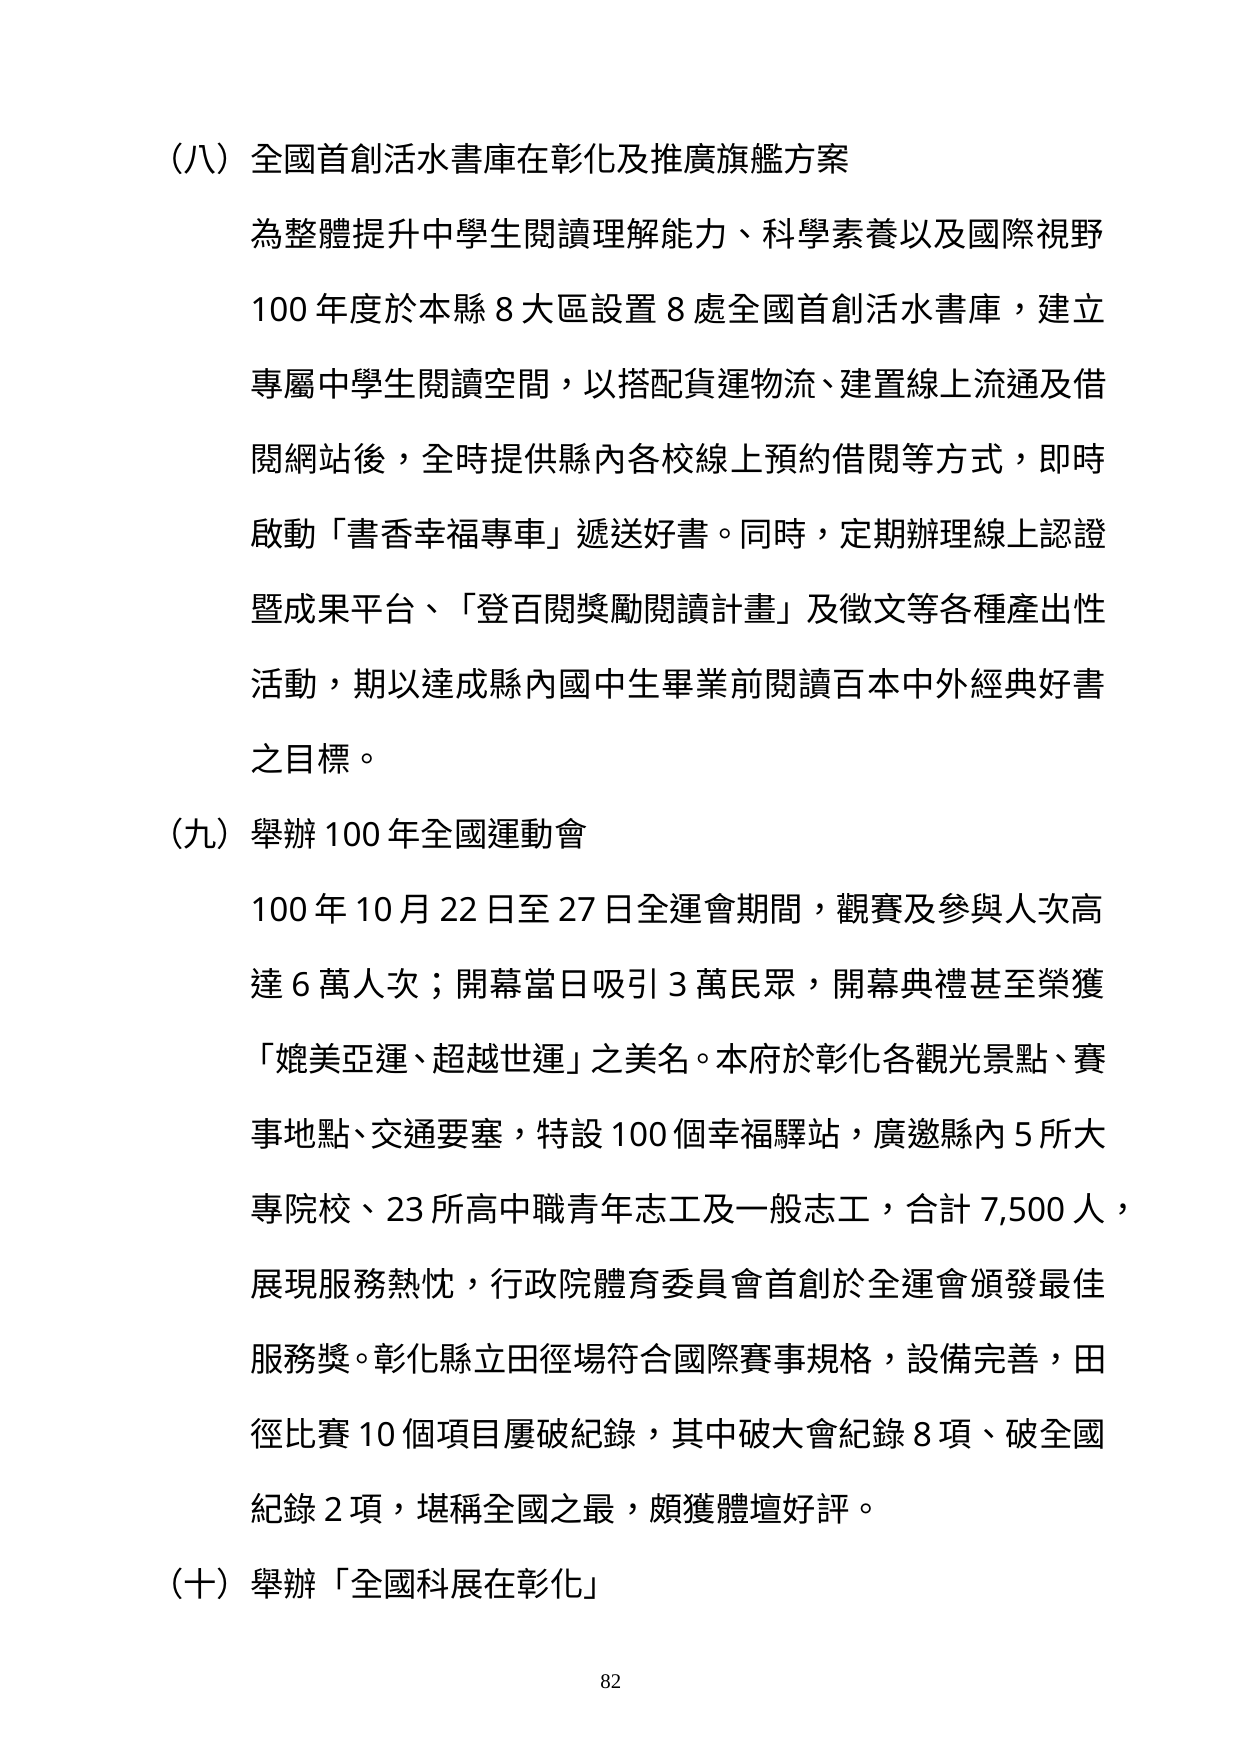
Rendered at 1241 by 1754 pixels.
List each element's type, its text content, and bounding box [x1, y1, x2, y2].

text （九）舉辦100年全國運動會 [150, 795, 1106, 870]
text （八）全國首創活水書庫在彰化及推廣旗艦方案 [150, 120, 1106, 195]
text 100年10月22日至27日全運會期間，觀賽及參與人次高達6萬人次；開幕當日吸引3萬民眾，開幕典禮甚至榮獲「媲美亞運、超越世運」之美名。本府於彰化各觀光景點、賽事地點、交通要塞，特設100個幸福驛站，廣邀縣內5所大專院校、23所高中職青年志工及一般志工，合計7,500人，展現服務熱忱，行政院體育委員會首創於全運會頒發最佳服務獎。彰化縣立田徑場符合國際賽事規格，設備完善，田徑比賽10個項目屢破紀錄，其中破大會紀錄8項、破全國紀錄2項，堪稱全國之最，頗獲體壇好評。 [250, 870, 1106, 1545]
text 為整體提升中學生閱讀理解能力、科學素養以及國際視野，100年度於本縣8大區設置8處全國首創活水書庫，建立專屬中學生閱讀空間，以搭配貨運物流、建置線上流通及借閱網站後，全時提供縣內各校線上預約借閱等方式，即時啟動「書香幸福專車」遞送好書。同時，定期辦理線上認證暨成果平台、「登百閱獎勵閱讀計畫」及徵文等各種產出性活動，期以達成縣內國中生畢業前閱讀百本中外經典好書之目標。 [250, 195, 1106, 795]
text （十）舉辦「全國科展在彰化」 [150, 1545, 1106, 1620]
